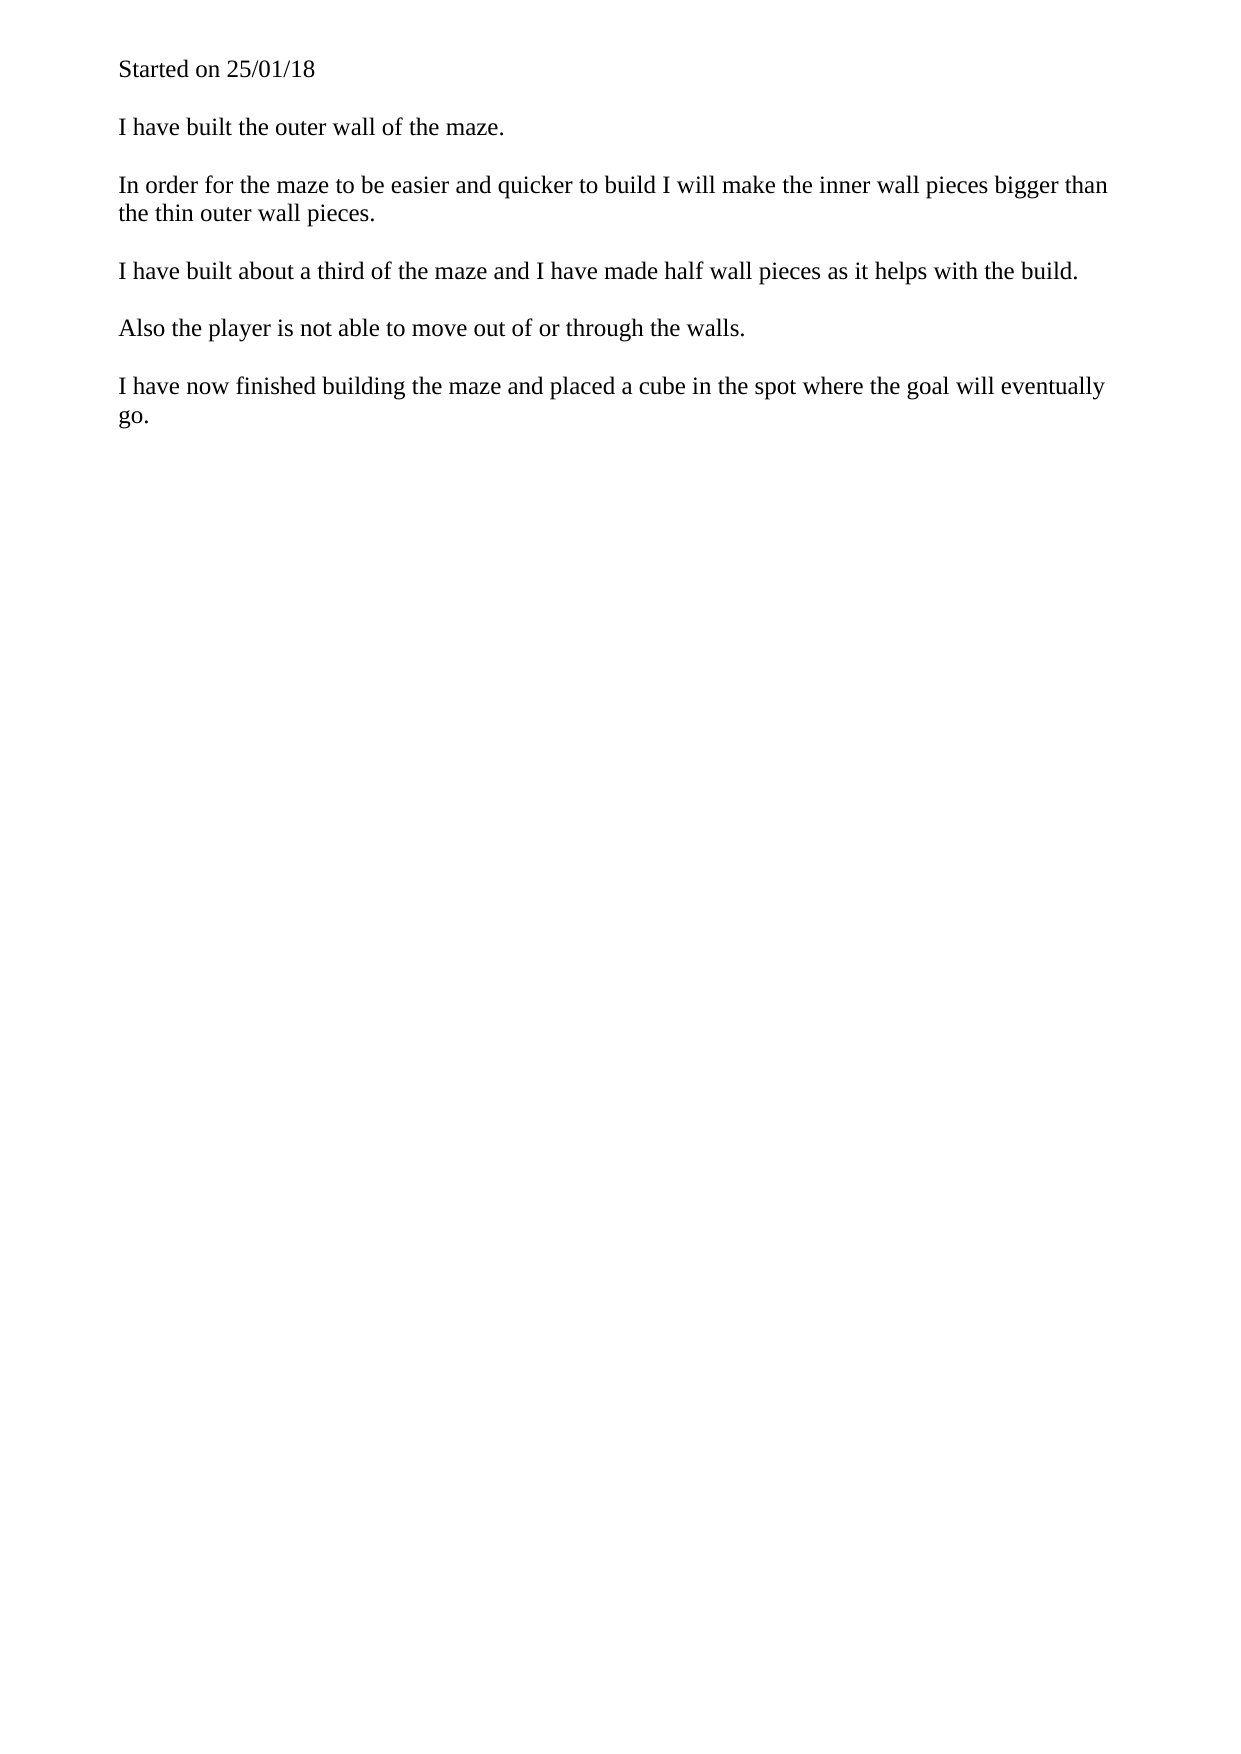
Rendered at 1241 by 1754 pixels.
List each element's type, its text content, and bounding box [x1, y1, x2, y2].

text I have built the outer wall of the maze. [118, 112, 1122, 141]
text I have built about a third of the maze and I have made half wall pieces as it helps with the build. [118, 256, 1122, 285]
text Also the player is not able to move out of or through the walls. [118, 313, 1122, 342]
text In order for the maze to be easier and quicker to build I will make the inner wall pieces bigger than the thin outer wall pieces. [118, 170, 1122, 227]
text I have now finished building the maze and placed a cube in the spot where the goal will eventually go. [118, 371, 1122, 428]
